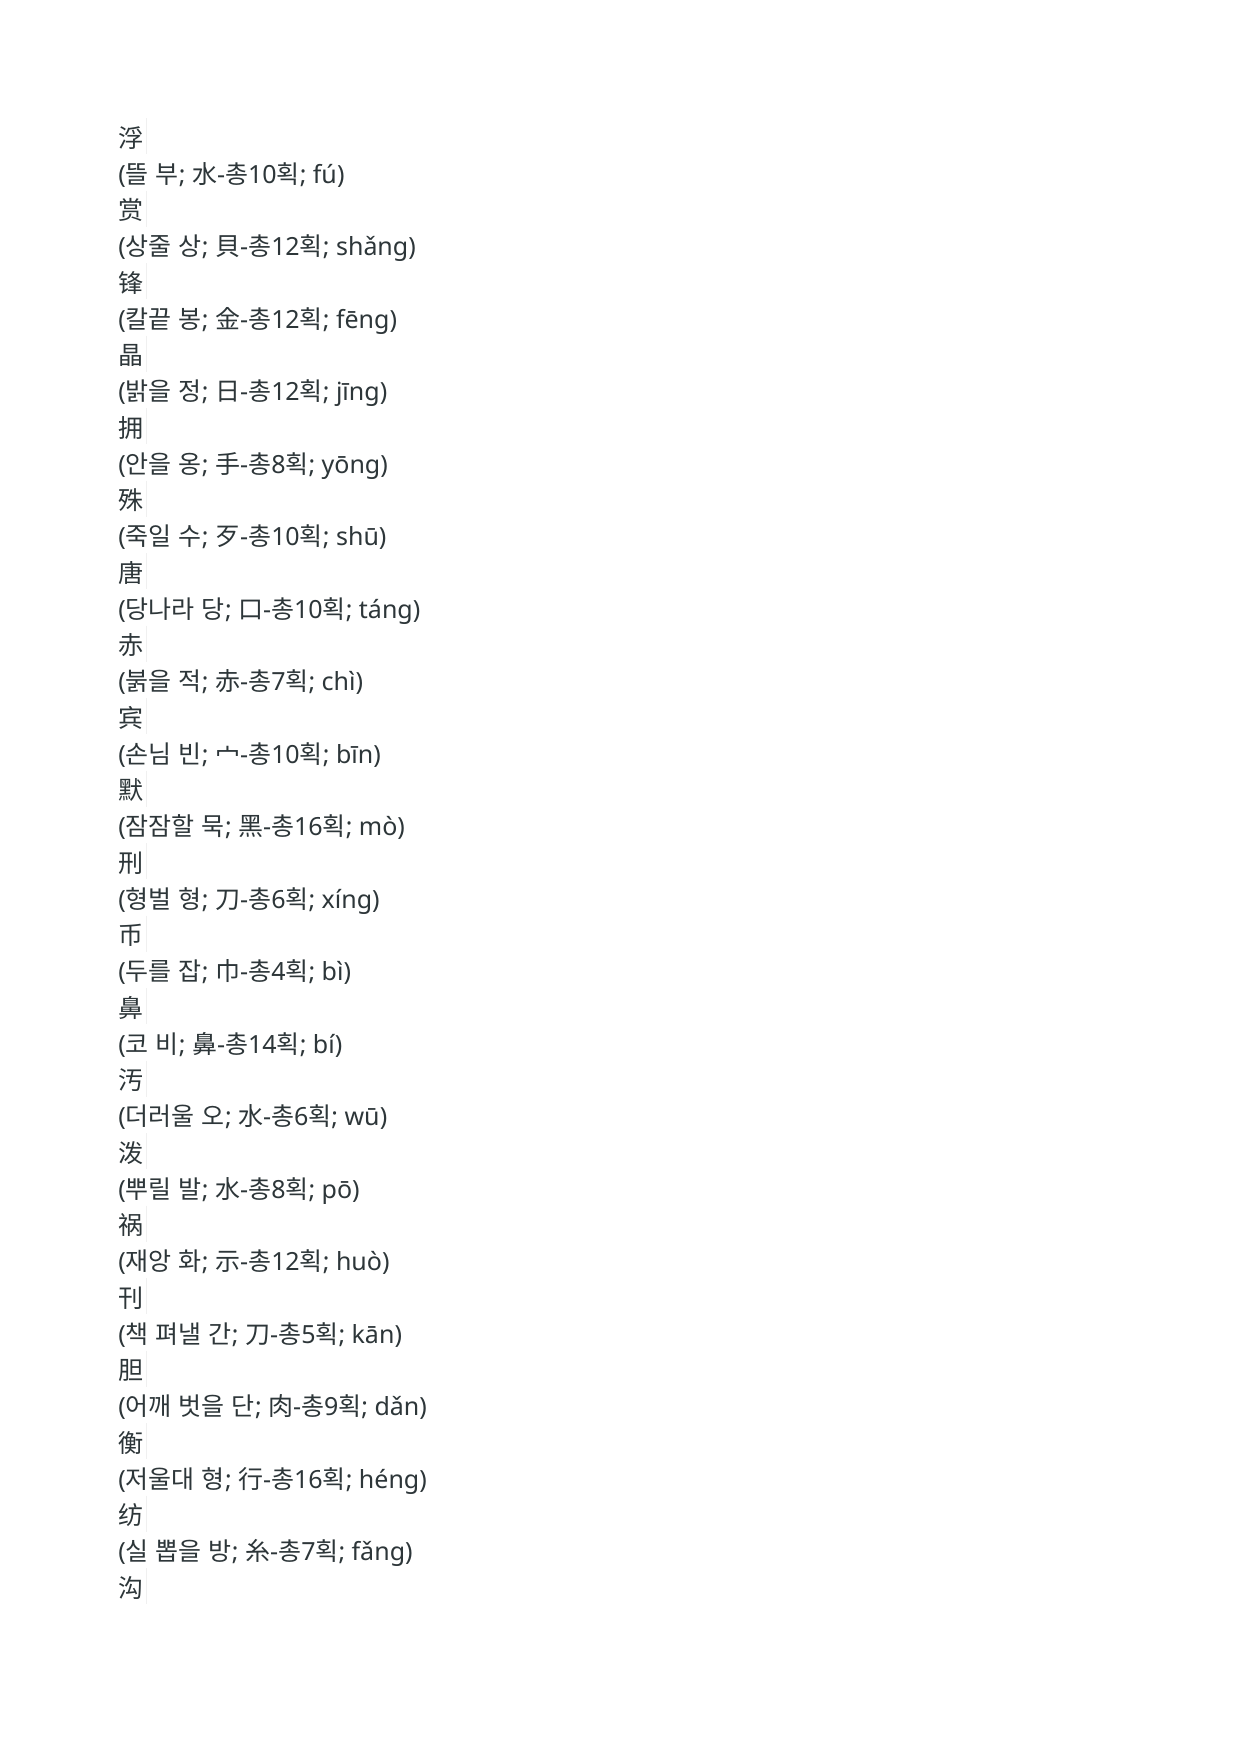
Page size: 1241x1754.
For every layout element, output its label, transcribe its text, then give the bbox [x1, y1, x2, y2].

text 浮 [118, 118, 146, 154]
text [147, 481, 1122, 517]
text 胆 [118, 1351, 146, 1387]
text [147, 1496, 1122, 1532]
text [147, 1568, 1122, 1604]
text (재앙 화; ⽰-총12획; huò) [118, 1242, 1122, 1278]
text 晶 [118, 336, 146, 372]
text [147, 1351, 1122, 1387]
text 赤 [118, 626, 146, 662]
text (칼끝 봉; ⾦-총12획; fēng) [118, 299, 1122, 336]
text (두를 잡; ⼱-총4획; bì) [118, 952, 1122, 988]
text (더러울 오; ⽔-총6획; wū) [118, 1097, 1122, 1133]
text (상줄 상; ⾙-총12획; shǎng) [118, 227, 1122, 263]
text (뿌릴 발; ⽔-총8획; pō) [118, 1169, 1122, 1206]
text (책 펴낼 간; ⼑-총5획; kān) [118, 1314, 1122, 1351]
text (당나라 당; ⼝-총10획; táng) [118, 589, 1122, 626]
text [147, 843, 1122, 879]
text [147, 698, 1122, 734]
text [147, 1423, 1122, 1459]
text 鼻 [118, 988, 146, 1024]
text (형벌 형; ⼑-총6획; xíng) [118, 879, 1122, 916]
text 祸 [118, 1206, 146, 1242]
text 殊 [118, 481, 146, 517]
text (붉을 적; ⾚-총7획; chì) [118, 662, 1122, 698]
text [147, 1061, 1122, 1097]
text (밝을 정; ⽇-총12획; jīng) [118, 372, 1122, 408]
text 拥 [118, 408, 146, 444]
text [147, 263, 1122, 299]
text (뜰 부; ⽔-총10획; fú) [118, 154, 1122, 191]
text [147, 771, 1122, 807]
text 币 [118, 916, 146, 952]
text [147, 1206, 1122, 1242]
text [147, 988, 1122, 1024]
text [147, 553, 1122, 589]
text 汚 [118, 1061, 146, 1097]
text 刊 [118, 1278, 146, 1314]
text 沟 [118, 1568, 146, 1604]
text 默 [118, 771, 146, 807]
text (저울대 형; ⾏-총16획; héng) [118, 1459, 1122, 1496]
text [147, 1278, 1122, 1314]
text 衡 [118, 1423, 146, 1459]
text 锋 [118, 263, 146, 299]
text (어깨 벗을 단; ⾁-총9획; dǎn) [118, 1387, 1122, 1423]
text [147, 336, 1122, 372]
text (손님 빈; ⼧-총10획; bīn) [118, 734, 1122, 771]
text (실 뽑을 방; ⽷-총7획; fǎng) [118, 1532, 1122, 1568]
text [147, 408, 1122, 444]
text 宾 [118, 698, 146, 734]
text [147, 191, 1122, 227]
text [147, 1133, 1122, 1169]
text [147, 626, 1122, 662]
text 泼 [118, 1133, 146, 1169]
text 唐 [118, 553, 146, 589]
text 纺 [118, 1496, 146, 1532]
text (잠잠할 묵; ⿊-총16획; mò) [118, 807, 1122, 843]
text 刑 [118, 843, 146, 879]
text 赏 [118, 191, 146, 227]
text (안을 옹; ⼿-총8획; yōng) [118, 444, 1122, 481]
text (죽일 수; ⽍-총10획; shū) [118, 517, 1122, 553]
text [147, 916, 1122, 952]
text [147, 118, 1122, 154]
text (코 비; ⿐-총14획; bí) [118, 1024, 1122, 1061]
